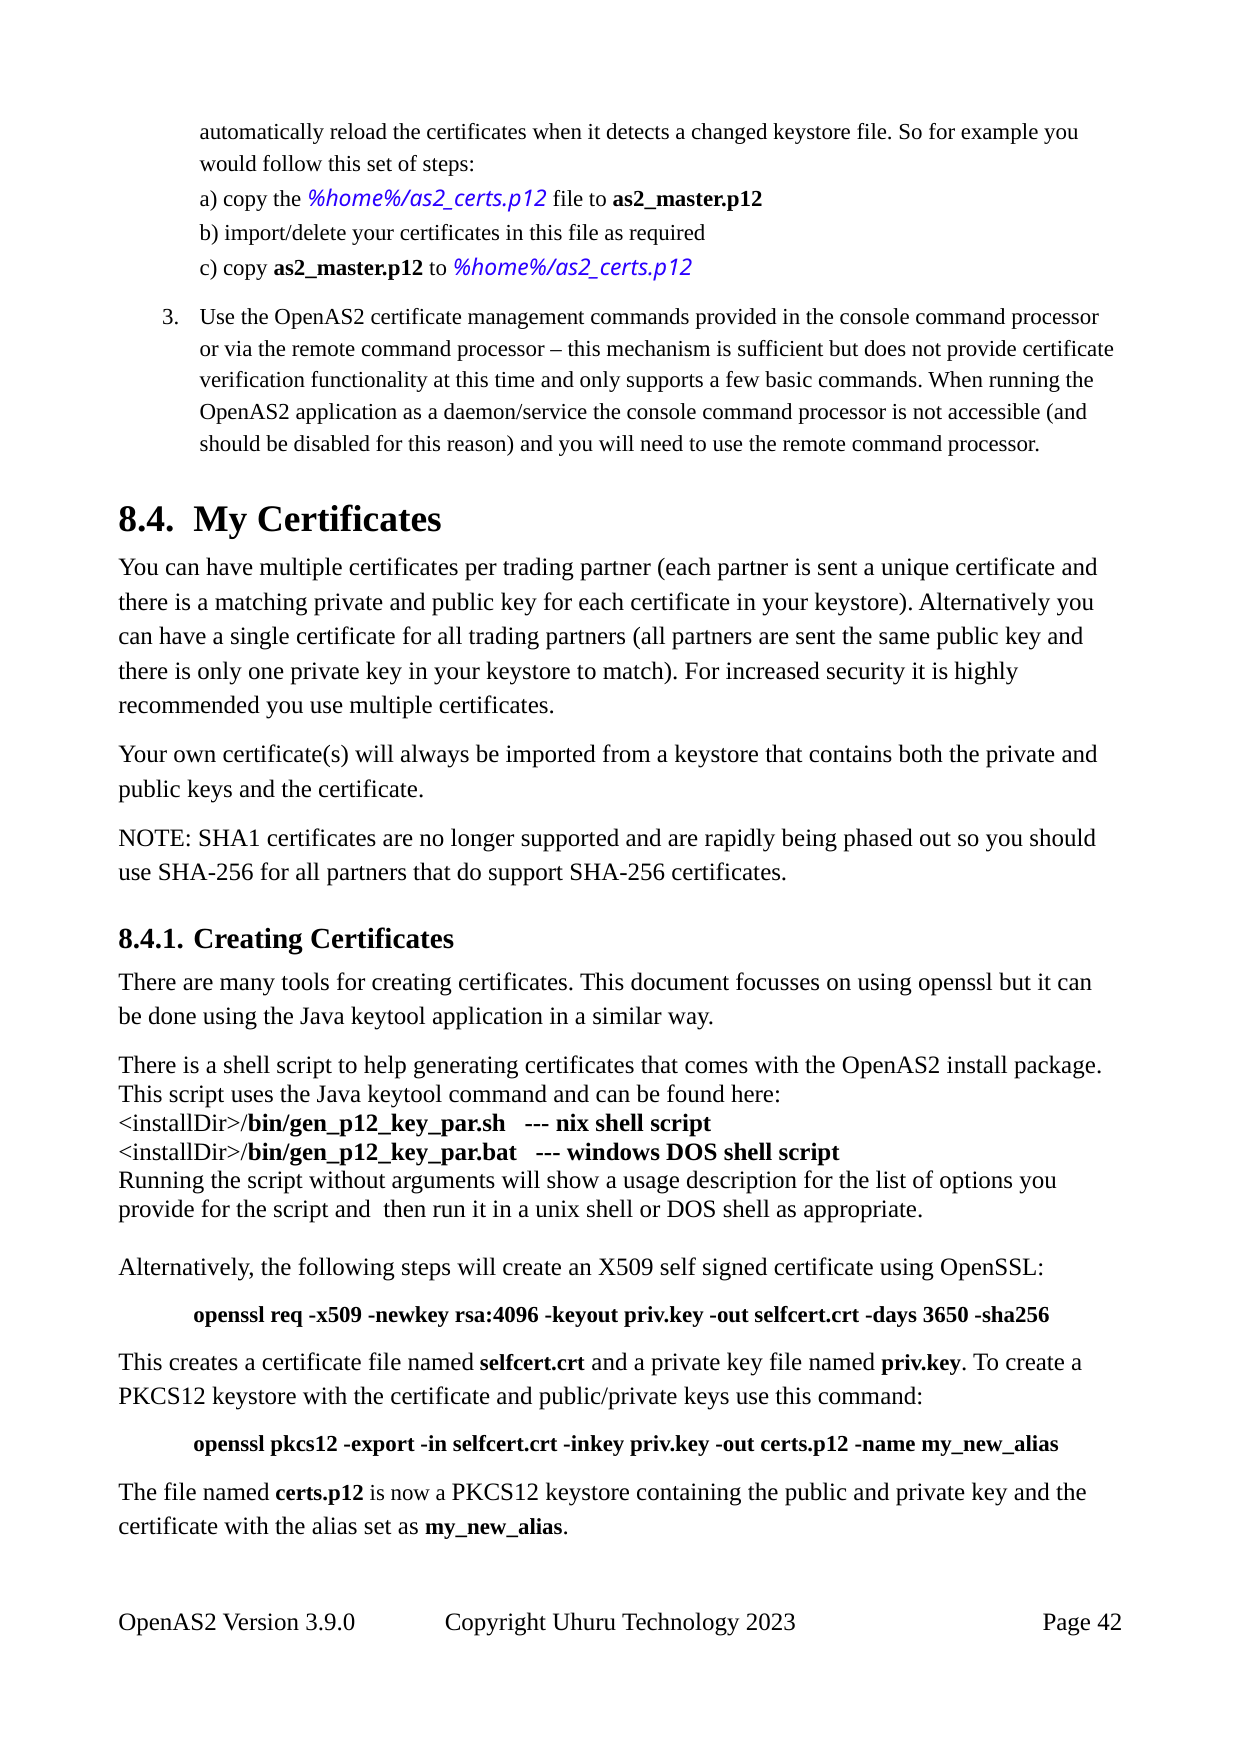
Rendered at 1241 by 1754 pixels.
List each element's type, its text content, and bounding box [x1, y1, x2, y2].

text <installDir>/bin/gen_p12_key_par.bat --- windows DOS shell script [118, 1137, 1122, 1166]
text There are many tools for creating certificates. This document focusses on using openssl but it can be done using the Java keytool application in a similar way. [118, 967, 1122, 1030]
text NOTE: SHA1 certificates are no longer supported and are rapidly being phased out so you should use SHA-256 for all partners that do support SHA-256 certificates. [118, 823, 1122, 886]
list automatically reload the certificates when it detects a changed keystore file. So for example you would follow this set of steps: a) copy the %home%/as2_certs.p12 file to as2_master.p12 b) import/delete your certificates in this file as required c) copy as2_master.p12 to %home%/as2_certs.p12 [162, 118, 1122, 283]
subtitle Creating Certificates [118, 921, 1122, 954]
text Running the script without arguments will show a usage description for the list of options you provide for the script and then run it in a unix shell or DOS shell as appropriate. [118, 1166, 1122, 1223]
text Alternatively, the following steps will create an X509 self signed certificate using OpenSSL: [118, 1252, 1122, 1281]
text You can have multiple certificates per trading partner (each partner is sent a unique certificate and there is a matching private and public key for each certificate in your keystore). Alternatively you can have a single certificate for all trading partners (all partners are sent the same public key and there is only one private key in your keystore to match). For increased security it is highly recommended you use multiple certificates. [118, 552, 1122, 719]
text This creates a certificate file named selfcert.crt and a private key file named priv.key. To create a PKCS12 keystore with the certificate and public/private keys use this command: [118, 1347, 1122, 1410]
text openssl req -x509 -newkey rsa:4096 -keyout priv.key -out selfcert.crt -days 3650 -sha256 [193, 1301, 1122, 1327]
text openssl pkcs12 -export -in selfcert.crt -inkey priv.key -out certs.p12 -name my_new_alias [193, 1431, 1122, 1457]
text The file named certs.p12 is now a PKCS12 keystore containing the public and private key and the certificate with the alias set as my_new_alias. [118, 1477, 1122, 1540]
text Your own certificate(s) will always be imported from a keystore that contains both the private and public keys and the certificate. [118, 739, 1122, 802]
text There is a shell script to help generating certificates that comes with the OpenAS2 install package. This script uses the Java keytool command and can be found here: <installDir>/bin/gen_p12_key_par.sh --- nix shell script [118, 1051, 1122, 1137]
subtitle My Certificates [118, 497, 1122, 540]
list Use the OpenAS2 certificate management commands provided in the console command processor or via the remote command processor – this mechanism is sufficient but does not provide certificate verification functionality at this time and only supports a few basic commands. When running the OpenAS2 application as a daemon/service the console command processor is not accessible (and should be disabled for this reason) and you will need to use the remote command processor. [162, 303, 1122, 456]
